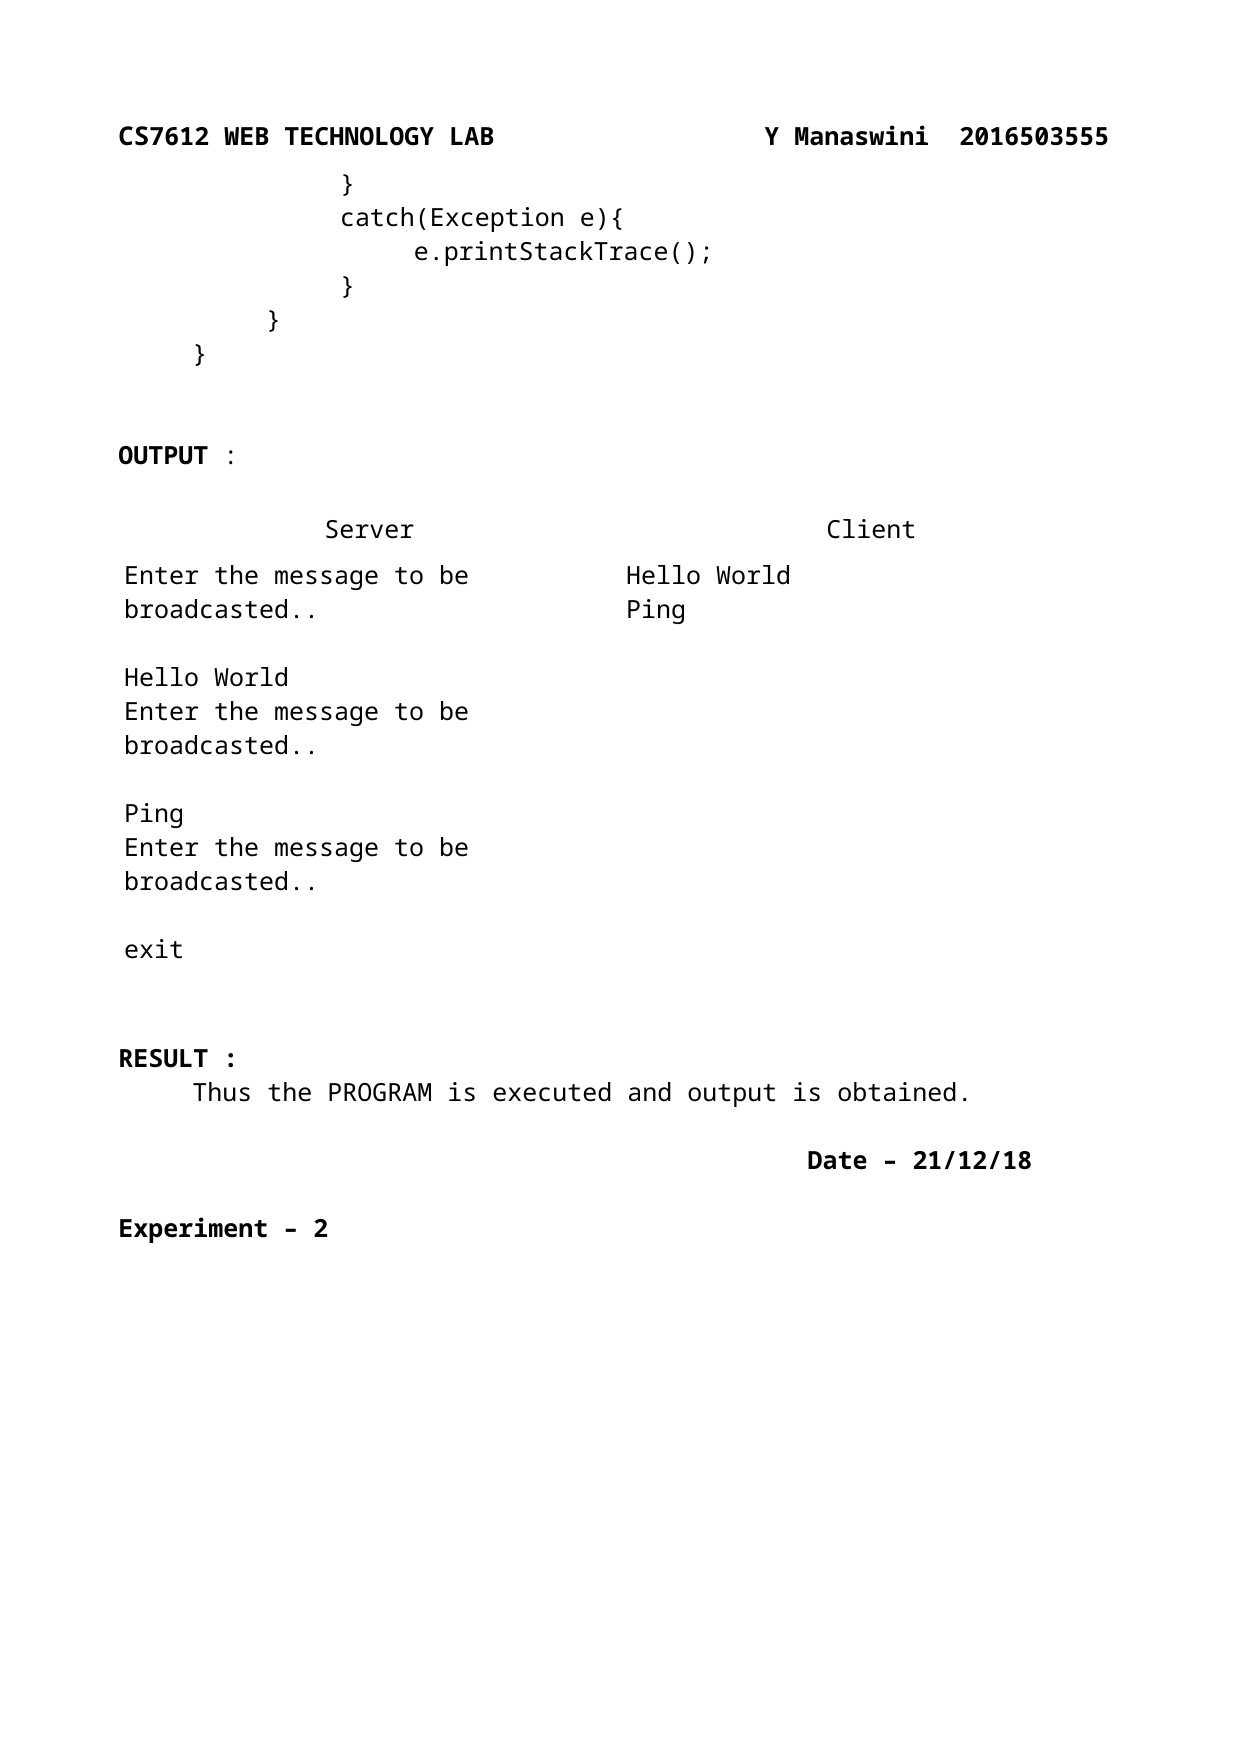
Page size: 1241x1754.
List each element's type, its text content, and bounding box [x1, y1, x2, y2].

text } [118, 302, 1122, 336]
text Experiment – 2 [118, 1211, 1122, 1244]
text OUTPUT : [118, 438, 1122, 472]
text RESULT : [118, 1040, 1122, 1074]
table_header Client [621, 507, 1122, 552]
text } [118, 165, 1122, 199]
text Thus the PROGRAM is executed and output is obtained. [118, 1074, 1122, 1108]
text catch(Exception e){ [118, 199, 1122, 233]
table_header Server [119, 507, 620, 552]
text } [118, 268, 1122, 302]
text } [118, 336, 1122, 370]
table_cell Hello World Ping [621, 553, 1122, 972]
table_cell Enter the message to be broadcasted.. Hello World Enter the message to be broadcasted.. Ping Enter the message to be broadcasted.. exit [119, 553, 620, 972]
text e.printStackTrace(); [118, 233, 1122, 268]
text Date – 21/12/18 [118, 1142, 1122, 1176]
